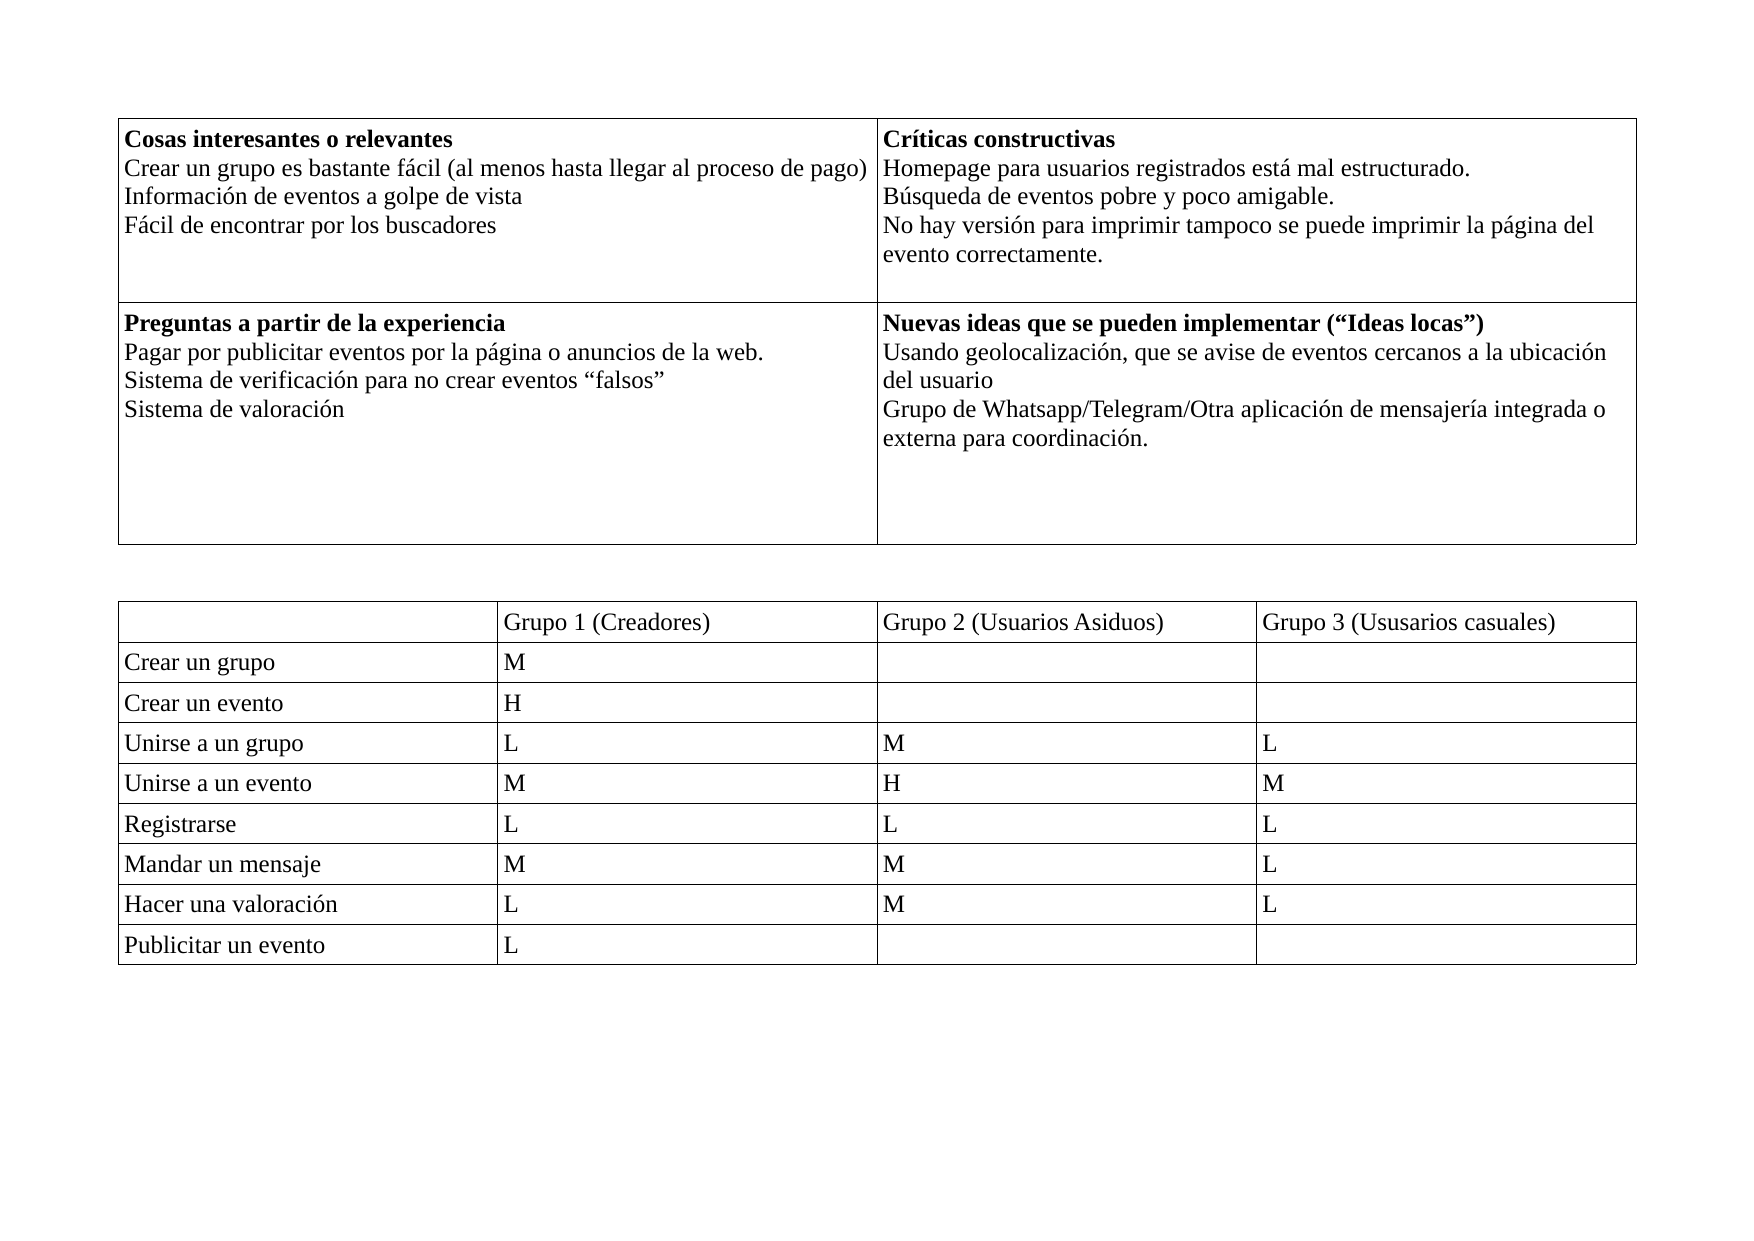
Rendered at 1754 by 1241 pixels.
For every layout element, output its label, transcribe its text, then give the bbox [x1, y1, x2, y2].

table_cell [1257, 925, 1636, 964]
table_header [119, 602, 497, 642]
table_cell M [498, 764, 877, 803]
table_header Grupo 1 (Creadores) [498, 602, 877, 642]
table_cell [878, 925, 1256, 964]
table_cell L [1257, 844, 1636, 883]
table_cell Preguntas a partir de la experiencia Pagar por publicitar eventos por la página o anuncios de la web. Sistema de verificación para no crear eventos “falsos” Sistema de valoración [119, 303, 877, 544]
table_cell Registrarse [119, 804, 497, 843]
table_cell Crear un evento [119, 683, 497, 722]
table_cell M [878, 885, 1256, 924]
table_cell L [498, 885, 877, 924]
table_header Cosas interesantes o relevantes Crear un grupo es bastante fácil (al menos hasta llegar al proceso de pago) Información de eventos a golpe de vista Fácil de encontrar por los buscadores [119, 119, 877, 302]
table_cell Unirse a un grupo [119, 723, 497, 763]
table_cell L [1257, 804, 1636, 843]
table_cell L [498, 925, 877, 964]
table_cell Hacer una valoración [119, 885, 497, 924]
table_cell M [1257, 764, 1636, 803]
table_cell H [498, 683, 877, 722]
table_cell [1257, 643, 1636, 682]
table_cell Mandar un mensaje [119, 844, 497, 883]
table_header Grupo 3 (Ususarios casuales) [1257, 602, 1636, 642]
table_cell M [498, 643, 877, 682]
table_cell Publicitar un evento [119, 925, 497, 964]
table_header Críticas constructivas Homepage para usuarios registrados está mal estructurado. Búsqueda de eventos pobre y poco amigable. No hay versión para imprimir tampoco se puede imprimir la página del evento correctamente. [878, 119, 1636, 302]
table_cell M [878, 723, 1256, 763]
table_cell L [1257, 885, 1636, 924]
table_cell Unirse a un evento [119, 764, 497, 803]
table_cell L [498, 723, 877, 763]
table_cell Nuevas ideas que se pueden implementar (“Ideas locas”) Usando geolocalización, que se avise de eventos cercanos a la ubicación del usuario Grupo de Whatsapp/Telegram/Otra aplicación de mensajería integrada o externa para coordinación. [878, 303, 1636, 544]
table_cell M [878, 844, 1256, 883]
table_header Grupo 2 (Usuarios Asiduos) [878, 602, 1256, 642]
table_cell [878, 683, 1256, 722]
table_cell [878, 643, 1256, 682]
table_cell L [878, 804, 1256, 843]
table_cell M [498, 844, 877, 883]
table_cell L [498, 804, 877, 843]
table_cell H [878, 764, 1256, 803]
table_cell L [1257, 723, 1636, 763]
table_cell [1257, 683, 1636, 722]
table_cell Crear un grupo [119, 643, 497, 682]
